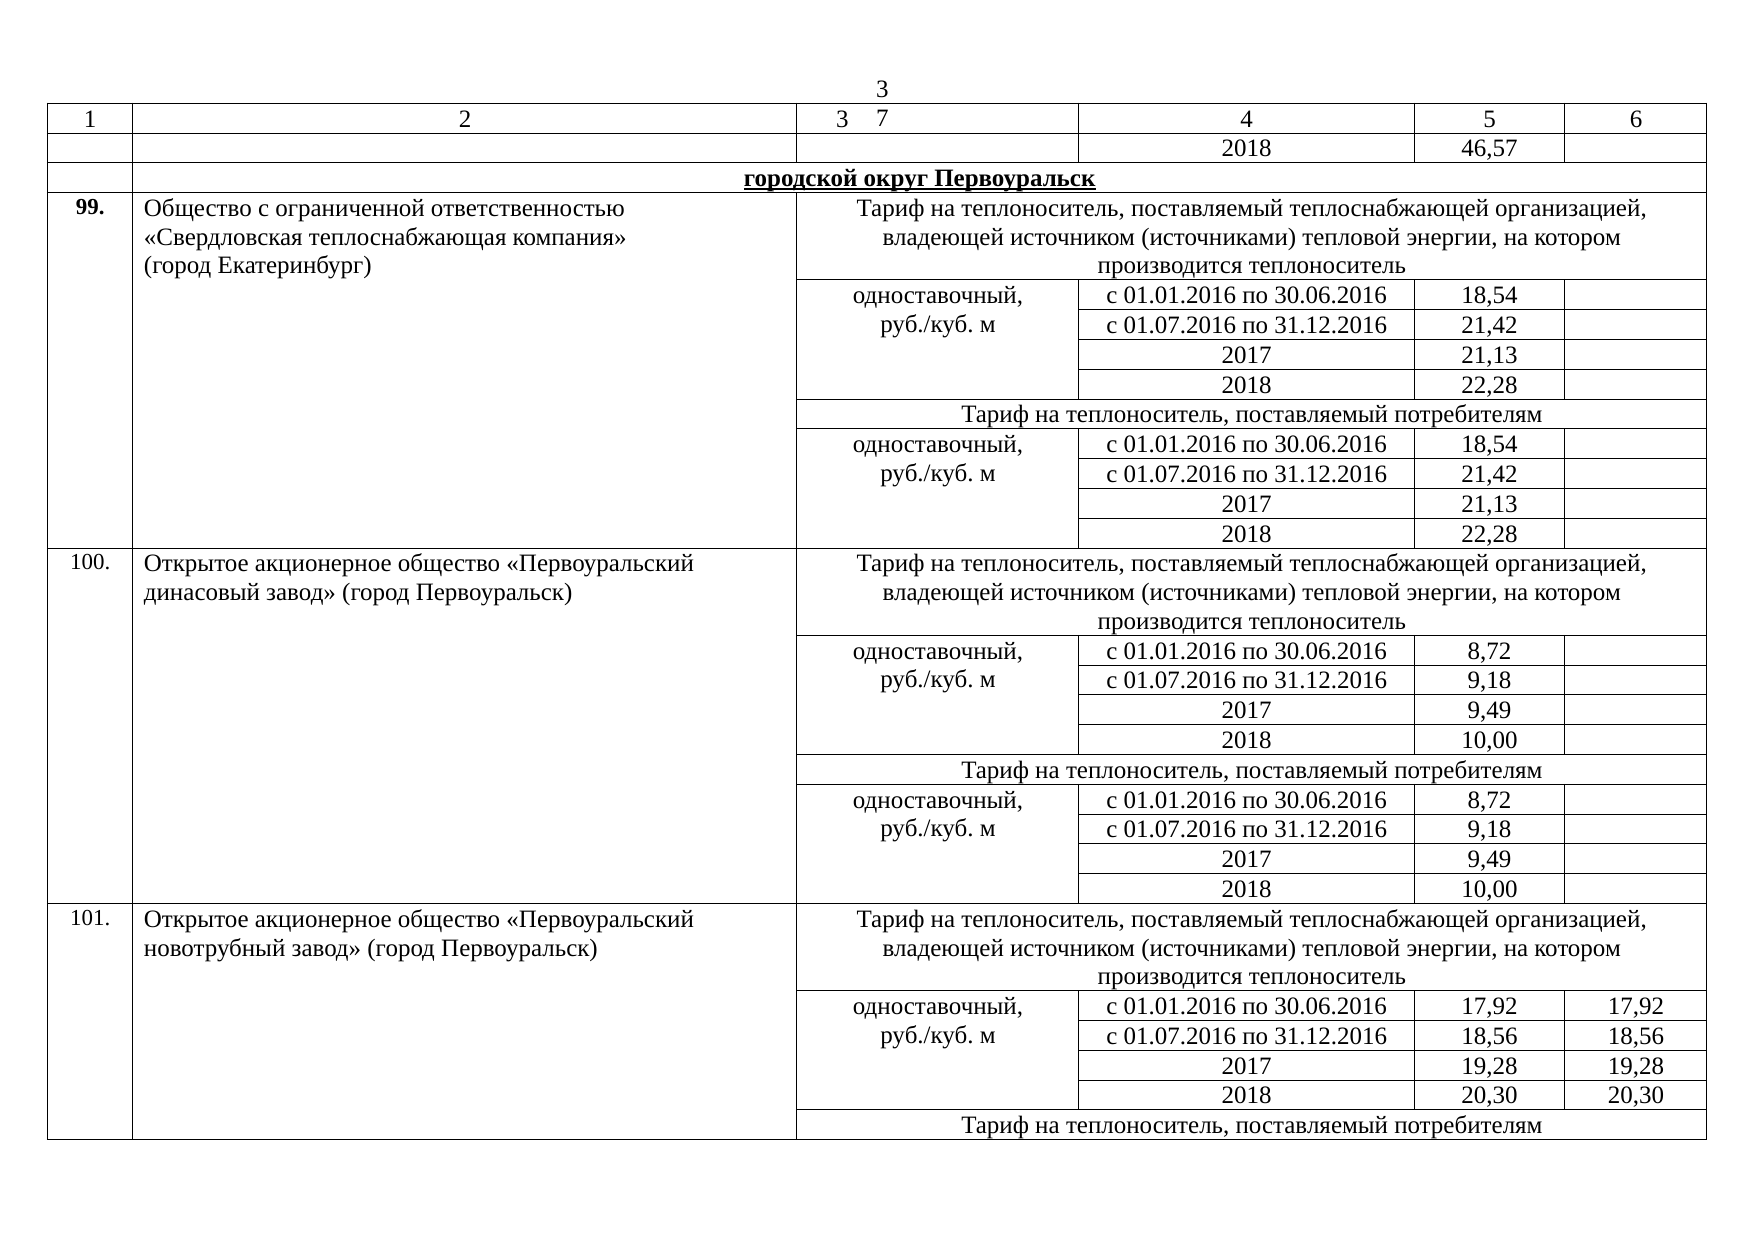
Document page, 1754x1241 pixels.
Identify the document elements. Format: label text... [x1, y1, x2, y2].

table_header 4 [1079, 104, 1414, 132]
table_cell 19,28 [1565, 1051, 1706, 1079]
table_cell 2018 [1079, 1081, 1414, 1109]
table_cell Открытое акционерное общество «Первоуральский динасовый завод» (город Первоуральск) [133, 549, 796, 903]
table_header 1 [48, 104, 132, 132]
table_cell Тариф на теплоноситель, поставляемый теплоснабжающей организацией, владеющей источником (источниками) тепловой энергии, на котором производится теплоноситель [797, 904, 1706, 990]
table_cell [1565, 370, 1706, 398]
table_cell [48, 134, 132, 162]
table_cell 10,00 [1415, 874, 1564, 903]
table_cell 21,13 [1415, 340, 1564, 369]
table_cell с 01.07.2016 по 31.12.2016 [1079, 459, 1414, 488]
table_header 3 [797, 104, 1078, 132]
table_cell [797, 134, 1078, 162]
table_cell 2017 [1079, 489, 1414, 518]
table_header 2 [133, 104, 796, 132]
table_cell 8,72 [1415, 636, 1564, 664]
table_cell [1565, 134, 1706, 162]
table_cell Тариф на теплоноситель, поставляемый потребителям [797, 755, 1706, 784]
table_cell с 01.01.2016 по 30.06.2016 [1079, 785, 1414, 813]
table_cell 9,49 [1415, 844, 1564, 873]
table_cell [1565, 815, 1706, 843]
table_cell 21,13 [1415, 489, 1564, 518]
table_cell [48, 193, 132, 547]
table_cell с 01.07.2016 по 31.12.2016 [1079, 815, 1414, 843]
table_cell с 01.07.2016 по 31.12.2016 [1079, 310, 1414, 339]
table_cell [1565, 874, 1706, 903]
table_cell [1565, 340, 1706, 369]
table_cell [1565, 785, 1706, 813]
table_cell 21,42 [1415, 459, 1564, 488]
table_cell [1565, 844, 1706, 873]
table_cell [1565, 280, 1706, 309]
table_cell [48, 549, 132, 903]
table_cell Тариф на теплоноситель, поставляемый потребителям [797, 400, 1706, 428]
table_cell 2017 [1079, 844, 1414, 873]
table_header 6 [1565, 104, 1706, 132]
table_cell [1565, 666, 1706, 694]
table_cell Тариф на теплоноситель, поставляемый теплоснабжающей организацией, владеющей источником (источниками) тепловой энергии, на котором производится теплоноситель [797, 549, 1706, 635]
table_cell 2018 [1079, 134, 1414, 162]
table_cell 8,72 [1415, 785, 1564, 813]
table_cell с 01.01.2016 по 30.06.2016 [1079, 991, 1414, 1020]
table_cell 21,42 [1415, 310, 1564, 339]
table_cell 18,56 [1565, 1021, 1706, 1050]
table_cell [133, 134, 796, 162]
table_cell [1565, 429, 1706, 458]
table_cell Открытое акционерное общество «Первоуральский новотрубный завод» (город Первоуральск) [133, 904, 796, 1139]
table_cell 2017 [1079, 340, 1414, 369]
table_cell [48, 904, 132, 1139]
table_cell [1565, 519, 1706, 547]
table_cell 17,92 [1415, 991, 1564, 1020]
table_cell [1565, 489, 1706, 518]
table_cell [1565, 310, 1706, 339]
table_cell Тариф на теплоноситель, поставляемый теплоснабжающей организацией, владеющей источником (источниками) тепловой энергии, на котором производится теплоноситель [797, 193, 1706, 279]
table_cell 2017 [1079, 695, 1414, 724]
table_cell 2018 [1079, 725, 1414, 754]
table_cell 20,30 [1415, 1081, 1564, 1109]
table_cell с 01.01.2016 по 30.06.2016 [1079, 280, 1414, 309]
table_cell [1565, 695, 1706, 724]
table_cell [1565, 725, 1706, 754]
table_cell одноставочный, руб./куб. м [797, 280, 1078, 398]
table_cell с 01.07.2016 по 31.12.2016 [1079, 1021, 1414, 1050]
table_cell 19,28 [1415, 1051, 1564, 1079]
table_cell 18,54 [1415, 429, 1564, 458]
table_cell 9,49 [1415, 695, 1564, 724]
table_cell 9,18 [1415, 815, 1564, 843]
table_cell 18,54 [1415, 280, 1564, 309]
table_cell 2017 [1079, 1051, 1414, 1079]
table_cell 2018 [1079, 874, 1414, 903]
table_cell городской округ Первоуральск [133, 163, 1706, 192]
table_cell [1565, 636, 1706, 664]
table_cell 10,00 [1415, 725, 1564, 754]
table_cell 2018 [1079, 370, 1414, 398]
table_cell [1565, 459, 1706, 488]
table_cell 46,57 [1415, 134, 1564, 162]
table_cell Тариф на теплоноситель, поставляемый потребителям [797, 1110, 1706, 1139]
table_cell 20,30 [1565, 1081, 1706, 1109]
table_cell 17,92 [1565, 991, 1706, 1020]
table_cell 9,18 [1415, 666, 1564, 694]
table_cell 22,28 [1415, 370, 1564, 398]
table_cell 22,28 [1415, 519, 1564, 547]
table_cell Общество с ограниченной ответственностью «Свердловская теплоснабжающая компания» (город Екатеринбург) [133, 193, 796, 547]
table_cell 2018 [1079, 519, 1414, 547]
table_cell одноставочный, руб./куб. м [797, 429, 1078, 547]
table_cell [48, 163, 132, 192]
table_cell одноставочный, руб./куб. м [797, 991, 1078, 1109]
table_cell с 01.07.2016 по 31.12.2016 [1079, 666, 1414, 694]
table_header 5 [1415, 104, 1564, 132]
table_cell с 01.01.2016 по 30.06.2016 [1079, 429, 1414, 458]
table_cell 18,56 [1415, 1021, 1564, 1050]
table_cell с 01.01.2016 по 30.06.2016 [1079, 636, 1414, 664]
table_cell одноставочный, руб./куб. м [797, 785, 1078, 903]
table_cell одноставочный, руб./куб. м [797, 636, 1078, 754]
